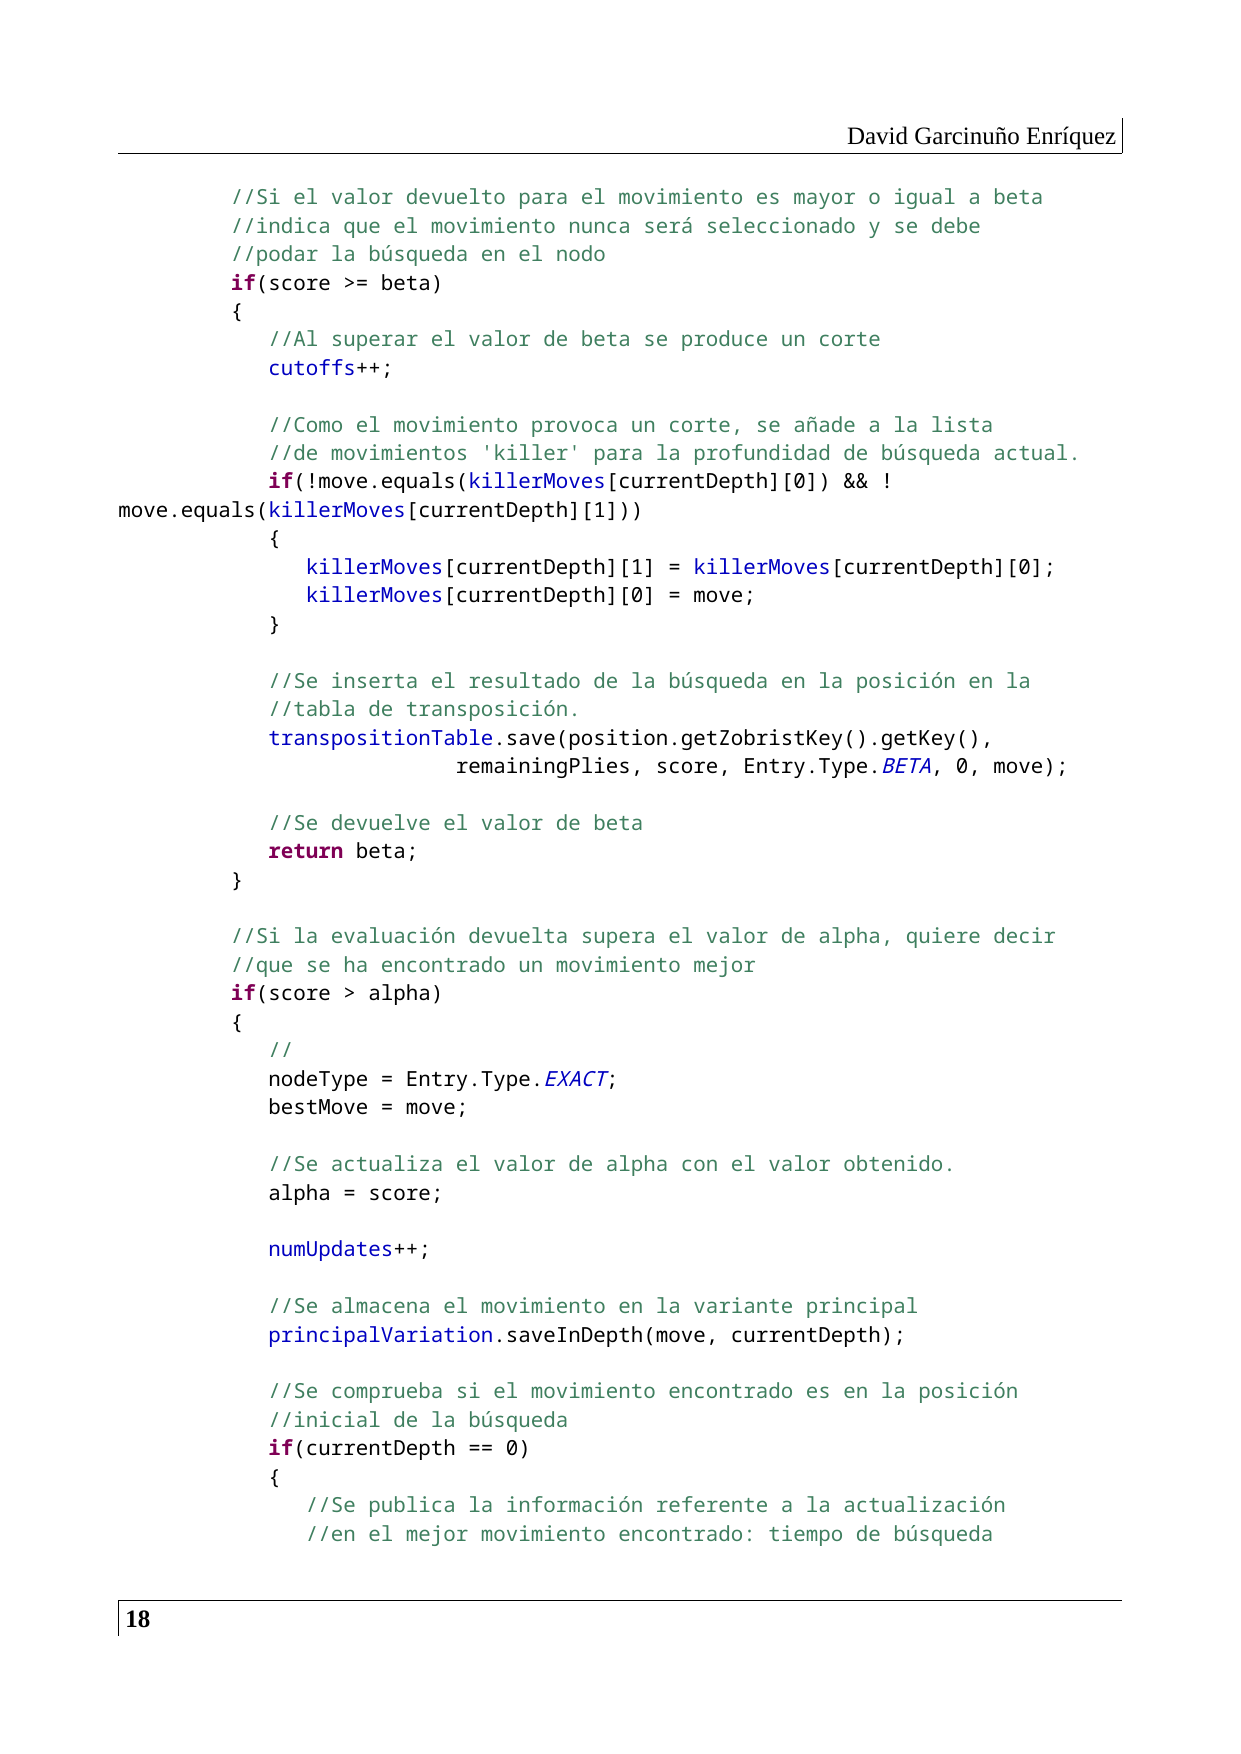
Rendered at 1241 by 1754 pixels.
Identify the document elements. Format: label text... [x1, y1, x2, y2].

text //de movimientos 'killer' para la profundidad de búsqueda actual. [118, 438, 1122, 467]
text //en el mejor movimiento encontrado: tiempo de búsqueda [118, 1519, 1122, 1547]
text // [118, 1035, 1122, 1064]
text { [118, 1007, 1122, 1035]
text bestMove = move; [118, 1092, 1122, 1121]
text //Al superar el valor de beta se produce un corte [118, 324, 1122, 353]
text //Se comprueba si el movimiento encontrado es en la posición [118, 1377, 1122, 1405]
text //Si el valor devuelto para el movimiento es mayor o igual a beta [118, 182, 1122, 211]
text } [118, 609, 1122, 637]
text alpha = score; [118, 1178, 1122, 1206]
text //Se devuelve el valor de beta [118, 808, 1122, 836]
text principalVariation.saveInDepth(move, currentDepth); [118, 1320, 1122, 1348]
text if(score >= beta) [118, 268, 1122, 296]
text //Se almacena el movimiento en la variante principal [118, 1291, 1122, 1320]
text killerMoves[currentDepth][0] = move; [118, 580, 1122, 609]
text numUpdates++; [118, 1234, 1122, 1263]
text } [118, 865, 1122, 893]
text //Se inserta el resultado de la búsqueda en la posición en la [118, 666, 1122, 694]
text return beta; [118, 836, 1122, 865]
text //tabla de transposición. [118, 694, 1122, 723]
text //Como el movimiento provoca un corte, se añade a la lista [118, 410, 1122, 438]
text if(currentDepth == 0) [118, 1433, 1122, 1462]
text //indica que el movimiento nunca será seleccionado y se debe [118, 211, 1122, 239]
text { [118, 523, 1122, 552]
text transpositionTable.save(position.getZobristKey().getKey(), [118, 723, 1122, 751]
text remainingPlies, score, Entry.Type.BETA, 0, move); [118, 751, 1122, 779]
text nodeType = Entry.Type.EXACT; [118, 1064, 1122, 1092]
text if(!move.equals(killerMoves[currentDepth][0]) && !move.equals(killerMoves[currentDepth][1])) [118, 467, 1122, 523]
text { [118, 296, 1122, 324]
text //inicial de la búsqueda [118, 1405, 1122, 1433]
text //que se ha encontrado un movimiento mejor [118, 950, 1122, 978]
text //Se actualiza el valor de alpha con el valor obtenido. [118, 1149, 1122, 1178]
text cutoffs++; [118, 353, 1122, 381]
text if(score > alpha) [118, 978, 1122, 1007]
text { [118, 1462, 1122, 1490]
text //podar la búsqueda en el nodo [118, 239, 1122, 268]
text killerMoves[currentDepth][1] = killerMoves[currentDepth][0]; [118, 552, 1122, 580]
text //Si la evaluación devuelta supera el valor de alpha, quiere decir [118, 922, 1122, 950]
text //Se publica la información referente a la actualización [118, 1490, 1122, 1519]
